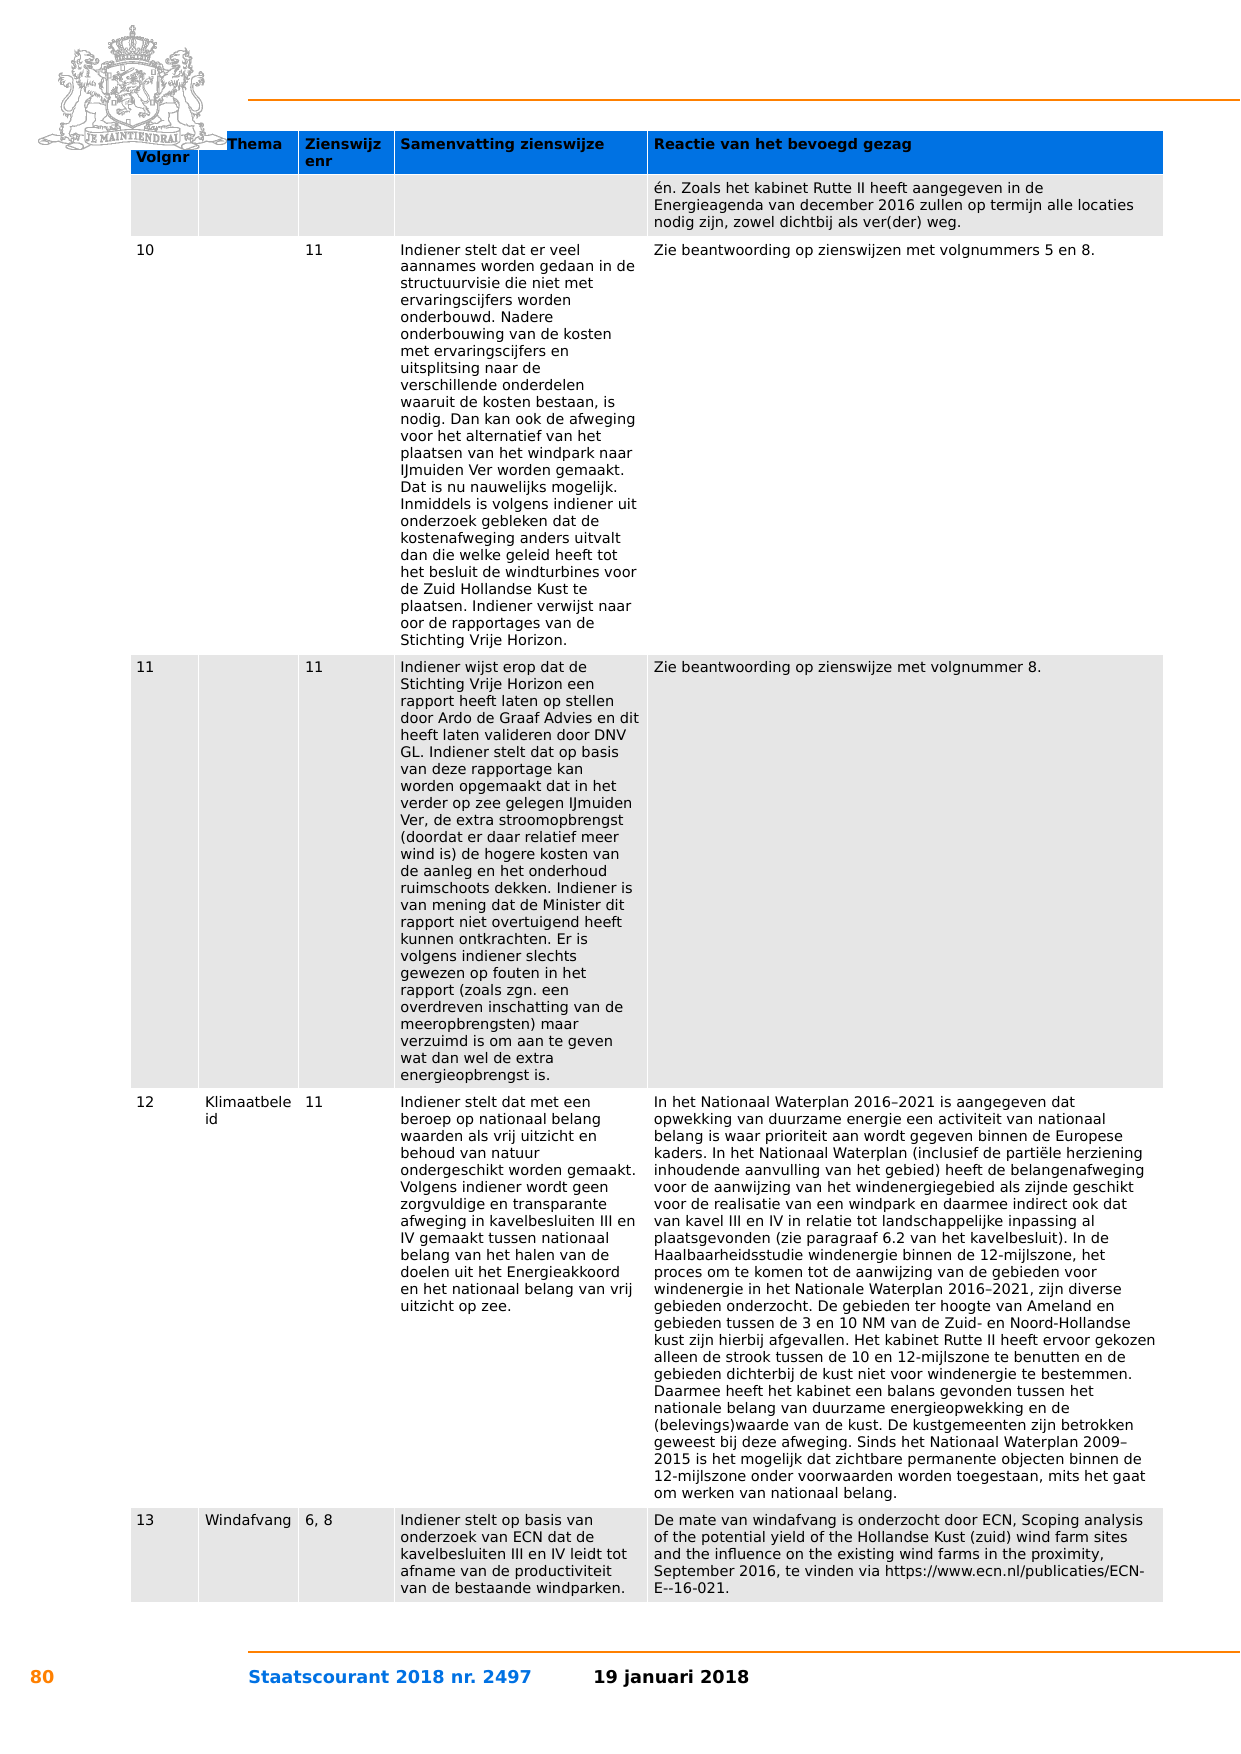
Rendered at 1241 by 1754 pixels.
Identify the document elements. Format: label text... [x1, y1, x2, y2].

table_cell Windafvang [199, 1508, 298, 1602]
table_cell 11 [131, 655, 198, 1088]
table_cell Indiener stelt dat er veel aannames worden gedaan in de structuurvisie die niet met ervaringscijfers worden onderbouwd. Nadere onderbouwing van de kosten met ervaringscijfers en uitsplitsing naar de verschillende onderdelen waaruit de kosten bestaan, is nodig. Dan kan ook de afweging voor het alternatief van het plaatsen van het windpark naar IJmuiden Ver worden gemaakt. Dat is nu nauwelijks mogelijk. Inmiddels is volgens indiener uit onderzoek gebleken dat de kostenafweging anders uitvalt dan die welke geleid heeft tot het besluit de windturbines voor de Zuid Hollandse Kust te plaatsen. Indiener verwijst naar oor de rapportages van de Stichting Vrije Horizon. [395, 237, 647, 653]
table_cell 11 [299, 1090, 394, 1506]
table_cell [199, 175, 298, 236]
table_cell 13 [131, 1508, 198, 1602]
table_cell In het Nationaal Waterplan 2016–2021 is aangegeven dat opwekking van duurzame energie een activiteit van nationaal belang is waar prioriteit aan wordt gegeven binnen de Europese kaders. In het Nationaal Waterplan (inclusief de partiële herziening inhoudende aanvulling van het gebied) heeft de belangenafweging voor de aanwijzing van het windenergiegebied als zijnde geschikt voor de realisatie van een windpark en daarmee indirect ook dat van kavel III en IV in relatie tot landschappelijke inpassing al plaatsgevonden (zie paragraaf 6.2 van het kavelbesluit). In de Haalbaarheidsstudie windenergie binnen de 12-mijlszone, het proces om te komen tot de aanwijzing van de gebieden voor windenergie in het Nationale Waterplan 2016–2021, zijn diverse gebieden onderzocht. De gebieden ter hoogte van Ameland en gebieden tussen de 3 en 10 NM van de Zuid- en Noord-Hollandse kust zijn hierbij afgevallen. Het kabinet Rutte II heeft ervoor gekozen alleen de strook tussen de 10 en 12-mijlszone te benutten en de gebieden dichterbij de kust niet voor windenergie te bestemmen. Daarmee heeft het kabinet een balans gevonden tussen het nationale belang van duurzame energieopwekking en de (belevings)waarde van de kust. De kustgemeenten zijn betrokken geweest bij deze afweging. Sinds het Nationaal Waterplan 2009–2015 is het mogelijk dat zichtbare permanente objecten binnen de 12-mijlszone onder voorwaarden worden toegestaan, mits het gaat om werken van nationaal belang. [648, 1090, 1163, 1506]
table_header Volgnr [131, 150, 198, 174]
table_cell Klimaatbeleid [199, 1090, 298, 1506]
table_header Zienswijzenr [299, 131, 394, 174]
table_header Samenvatting zienswijze [395, 131, 647, 174]
table_cell Zie beantwoording op zienswijzen met volgnummers 5 en 8. [648, 237, 1163, 653]
table_cell Indiener stelt dat met een beroep op nationaal belang waarden als vrij uitzicht en behoud van natuur ondergeschikt worden gemaakt. Volgens indiener wordt geen zorgvuldige en transparante afweging in kavelbesluiten III en IV gemaakt tussen nationaal belang van het halen van de doelen uit het Energieakkoord en het nationaal belang van vrij uitzicht op zee. [395, 1090, 647, 1506]
table_cell 10 [131, 237, 198, 653]
table_cell 11 [299, 237, 394, 653]
table_cell [199, 237, 298, 653]
table_header Reactie van het bevoegd gezag [648, 131, 1163, 174]
table_header Thema [199, 131, 298, 174]
table_cell [131, 175, 198, 236]
table_cell 11 [299, 655, 394, 1088]
table_cell Indiener stelt op basis van onderzoek van ECN dat de kavelbesluiten III en IV leidt tot afname van de productiviteit van de bestaande windparken. [395, 1508, 647, 1602]
table_cell [199, 655, 298, 1088]
table_cell 6, 8 [299, 1508, 394, 1602]
table_cell 12 [131, 1090, 198, 1506]
table_cell De mate van windafvang is onderzocht door ECN, Scoping analysis of the potential yield of the Hollandse Kust (zuid) wind farm sites and the influence on the existing wind farms in the proximity, September 2016, te vinden via https://www.ecn.nl/publicaties/ECN-E--16-021. [648, 1508, 1163, 1602]
table_cell [299, 175, 394, 236]
table_cell Indiener wijst erop dat de Stichting Vrije Horizon een rapport heeft laten op stellen door Ardo de Graaf Advies en dit heeft laten valideren door DNV GL. Indiener stelt dat op basis van deze rapportage kan worden opgemaakt dat in het verder op zee gelegen IJmuiden Ver, de extra stroomopbrengst (doordat er daar relatief meer wind is) de hogere kosten van de aanleg en het onderhoud ruimschoots dekken. Indiener is van mening dat de Minister dit rapport niet overtuigend heeft kunnen ontkrachten. Er is volgens indiener slechts gewezen op fouten in het rapport (zoals zgn. een overdreven inschatting van de meeropbrengsten) maar verzuimd is om aan te geven wat dan wel de extra energieopbrengst is. [395, 655, 647, 1088]
table_cell én. Zoals het kabinet Rutte II heeft aangegeven in de Energieagenda van december 2016 zullen op termijn alle locaties nodig zijn, zowel dichtbij als ver(der) weg. [648, 175, 1163, 236]
table_cell Zie beantwoording op zienswijze met volgnummer 8. [648, 655, 1163, 1088]
picture [38, 25, 227, 150]
table_cell [395, 175, 647, 236]
